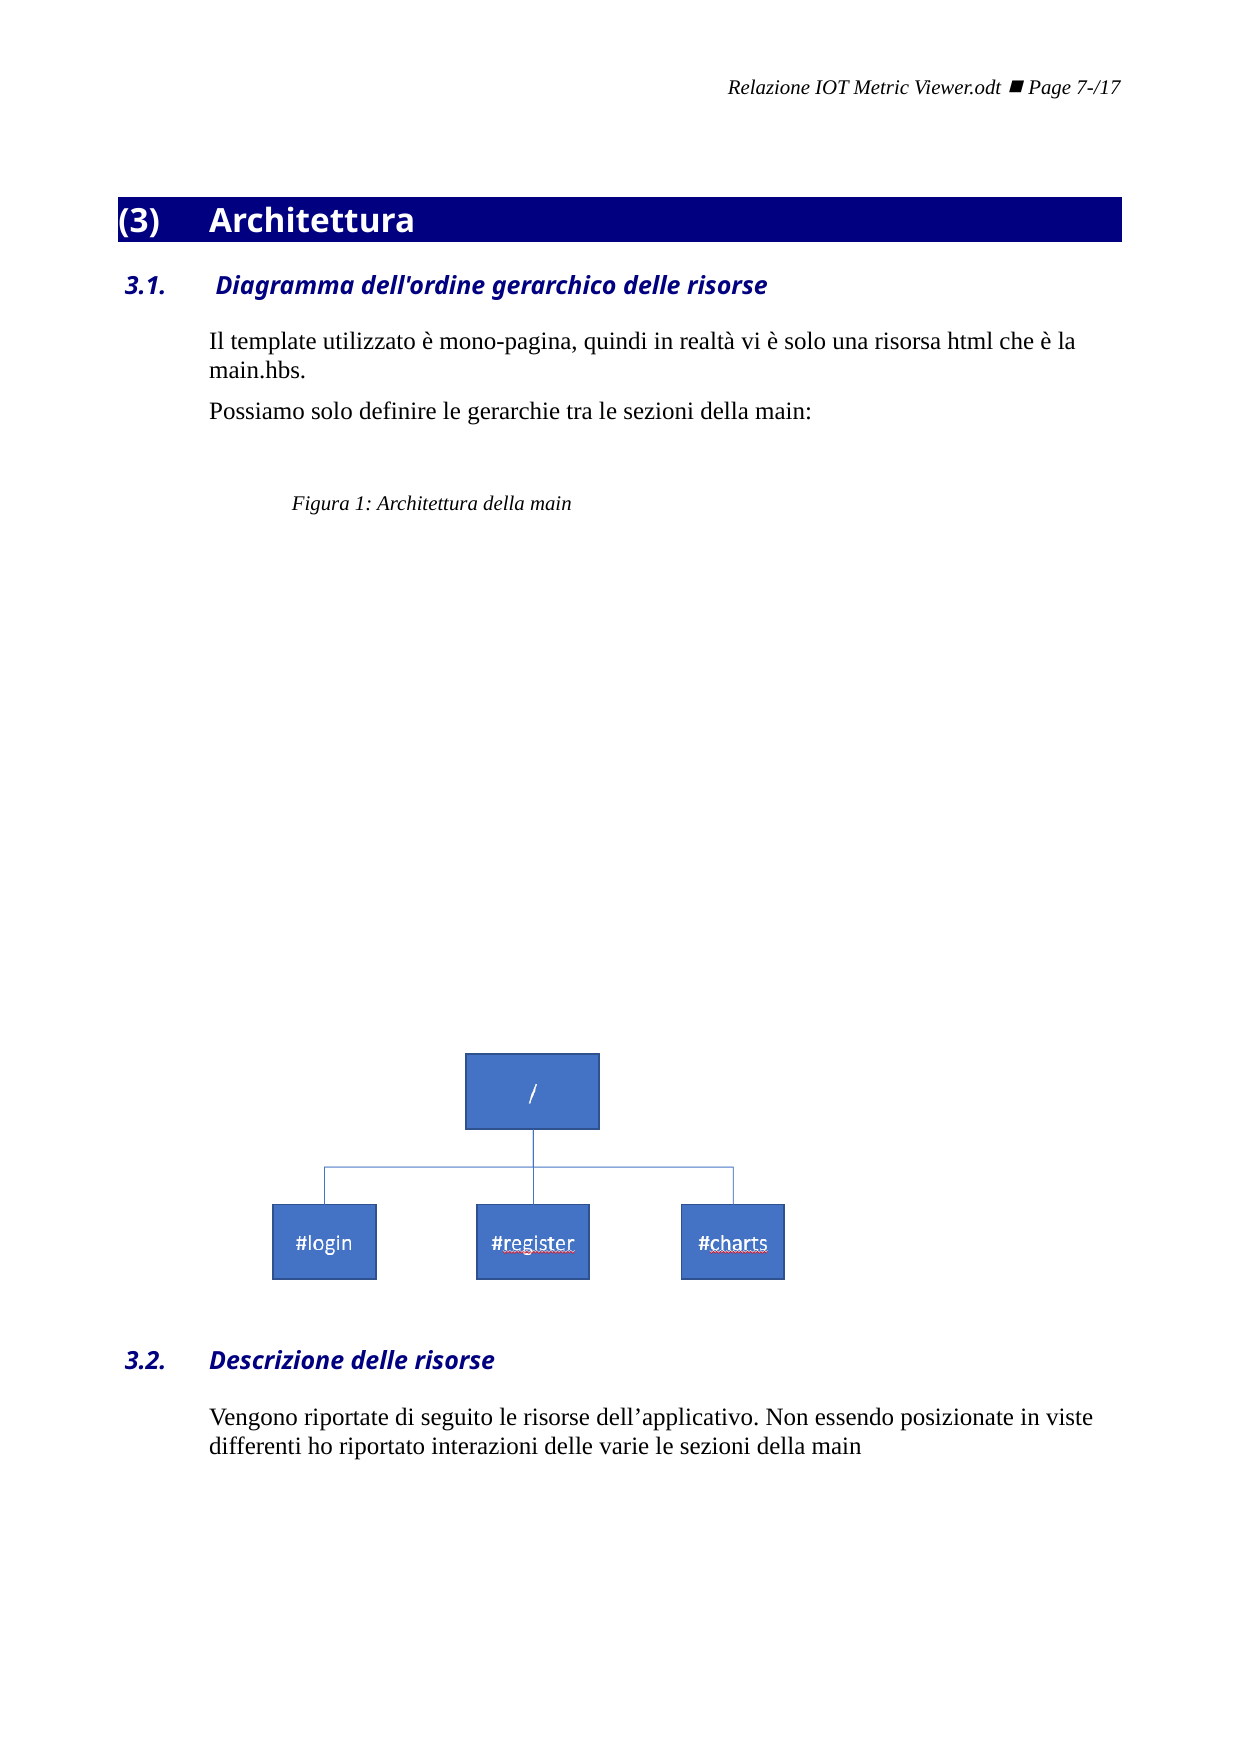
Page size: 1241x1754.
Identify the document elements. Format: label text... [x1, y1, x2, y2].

text Il template utilizzato è mono-pagina, quindi in realtà vi è solo una risorsa html che è la main.hbs. [209, 326, 1122, 384]
subtitle Diagramma dell'ordine gerarchico delle risorse [118, 267, 1122, 301]
text Figura 1: Architettura della main [292, 491, 948, 515]
text Vengono riportate di seguito le risorse dell’applicativo. Non essendo posizionate in viste differenti ho riportato interazioni delle varie le sezioni della main [209, 1402, 1122, 1459]
text Possiamo solo definire le gerarchie tra le sezioni della main: [209, 396, 1122, 425]
subtitle Descrizione delle risorse [118, 1343, 1122, 1377]
subtitle Architettura [118, 197, 1122, 242]
